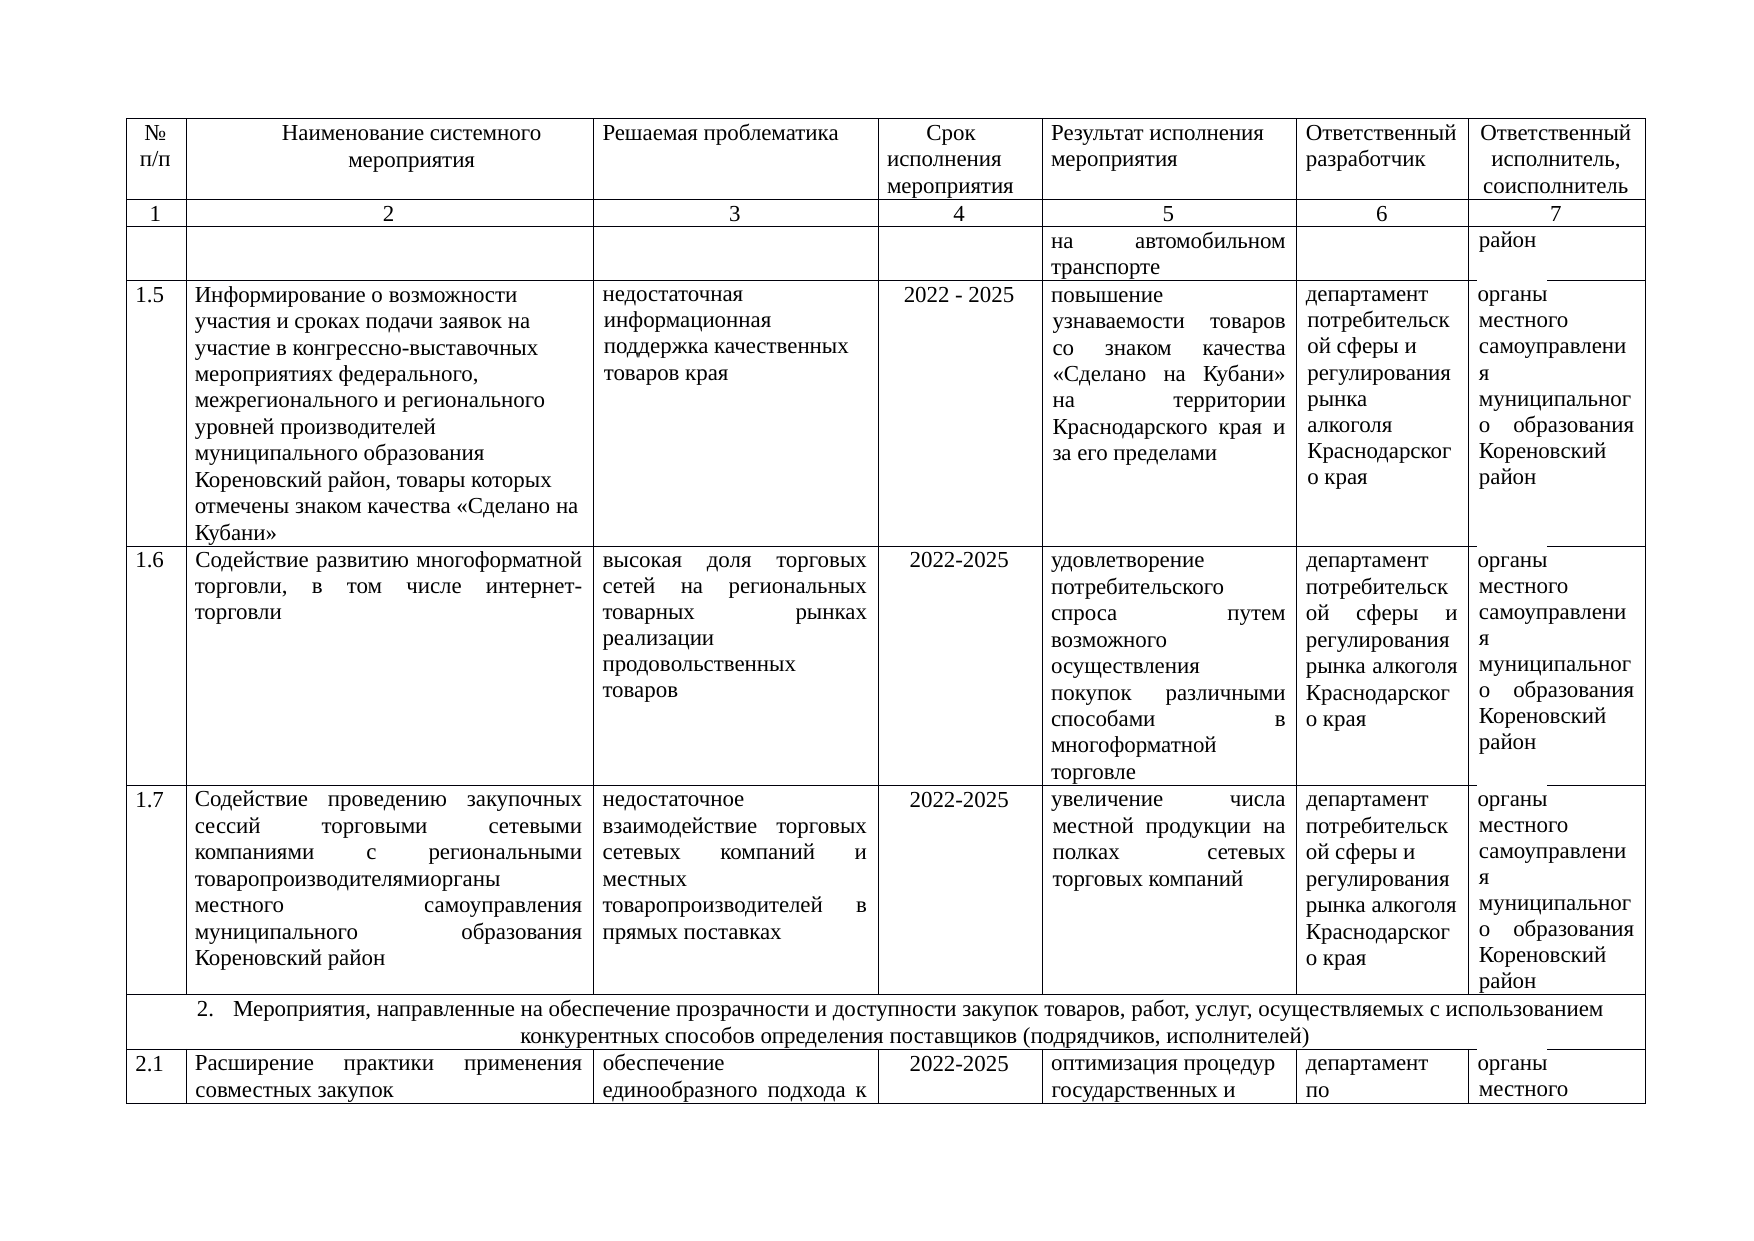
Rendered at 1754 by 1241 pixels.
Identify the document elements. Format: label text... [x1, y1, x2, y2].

table_cell [879, 227, 1042, 280]
table_cell 2.1 [127, 1050, 186, 1103]
table_cell высокая доля торговых сетей на региональных товарных рынках реализации продовольственных товаров [594, 547, 878, 785]
table_header № п/п [127, 119, 186, 198]
table_cell 2022-2025 [879, 547, 1042, 785]
table_cell 7 [1469, 200, 1645, 226]
table_cell органы местного самоуправления муниципального образования Кореновский район [1469, 547, 1645, 785]
table_cell 1 [127, 200, 186, 226]
table_cell увеличение числа местной продукции на полках сетевых торговых компаний [1043, 786, 1296, 994]
table_header Срок исполнения мероприятия [879, 119, 1042, 198]
table_cell Содействие развитию многоформатной торговли, в том числе интернет-торговли [187, 547, 593, 785]
table_cell район [1469, 227, 1645, 280]
table_cell повышение узнаваемости товаров со знаком качества «Сделано на Кубани» на территории Краснодарского края и за его пределами [1043, 281, 1296, 546]
table_header Ответственный разработчик [1297, 119, 1468, 198]
table_header Ответственный исполнитель, соисполнитель [1469, 119, 1645, 198]
table_cell [187, 227, 593, 280]
table_cell департамент потребительской сферы и регулирования рынка алкоголя Краснодарского края [1297, 281, 1468, 546]
table_header Наименование системного мероприятия [187, 119, 593, 198]
table_cell 2022-2025 [879, 786, 1042, 994]
table_cell 2. Мероприятия, направленные на обеспечение прозрачности и доступности закупок товаров, работ, услуг, осуществляемых с использованием конкурентных способов определения поставщиков (подрядчиков, исполнителей) [127, 995, 1645, 1049]
table_cell органы местного [1469, 1050, 1645, 1103]
table_cell 4 [879, 200, 1042, 226]
table_cell органы местного самоуправления муниципального образования Кореновский район [1469, 281, 1645, 546]
table_cell [594, 227, 878, 280]
table_cell на автомобильном транспорте [1043, 227, 1296, 280]
table_cell департамент потребительской сферы и регулирования рынка алкоголя Краснодарского края [1297, 547, 1468, 785]
table_cell 1.5 [127, 281, 186, 546]
table_cell 2022 - 2025 [879, 281, 1042, 546]
table_cell [1297, 227, 1468, 280]
table_cell 5 [1043, 200, 1296, 226]
table_cell 2 [187, 200, 593, 226]
table_cell органы местного самоуправления муниципального образования Кореновский район [1469, 786, 1645, 994]
table_cell Расширение практики применения совместных закупок [187, 1050, 593, 1103]
table_cell 1.6 [127, 547, 186, 785]
table_header Результат исполнения мероприятия [1043, 119, 1296, 198]
table_cell Содействие проведению закупочных сессий торговыми сетевыми компаниями с региональными товаропроизводителямиорганы местного самоуправления муниципального образования Кореновский район [187, 786, 593, 994]
table_cell оптимизация процедур государственных и [1043, 1050, 1296, 1103]
table_cell недостаточное взаимодействие торговых сетевых компаний и местных товаропроизводителей в прямых поставках [594, 786, 878, 994]
table_cell удовлетворение потребительского спроса путем возможного осуществления покупок различными способами в многоформатной торговле [1043, 547, 1296, 785]
table_cell 6 [1297, 200, 1468, 226]
table_cell недостаточная информационная поддержка качественных товаров края [594, 281, 878, 546]
table_cell 2022-2025 [879, 1050, 1042, 1103]
table_cell департамент потребительской сферы и регулирования рынка алкоголя Краснодарского края [1297, 786, 1468, 994]
table_cell 3 [594, 200, 878, 226]
table_cell [127, 227, 186, 280]
table_header Решаемая проблематика [594, 119, 878, 198]
table_cell 1.7 [127, 786, 186, 994]
table_cell департамент по [1297, 1050, 1468, 1103]
table_cell обеспечение единообразного подхода к [594, 1050, 878, 1103]
table_cell Информирование о возможности участия и сроках подачи заявок на участие в конгрессно-выставочных мероприятиях федерального, межрегионального и регионального уровней производителей муниципального образования Кореновский район, товары которых отмечены знаком качества «Сделано на Кубани» [187, 281, 593, 546]
